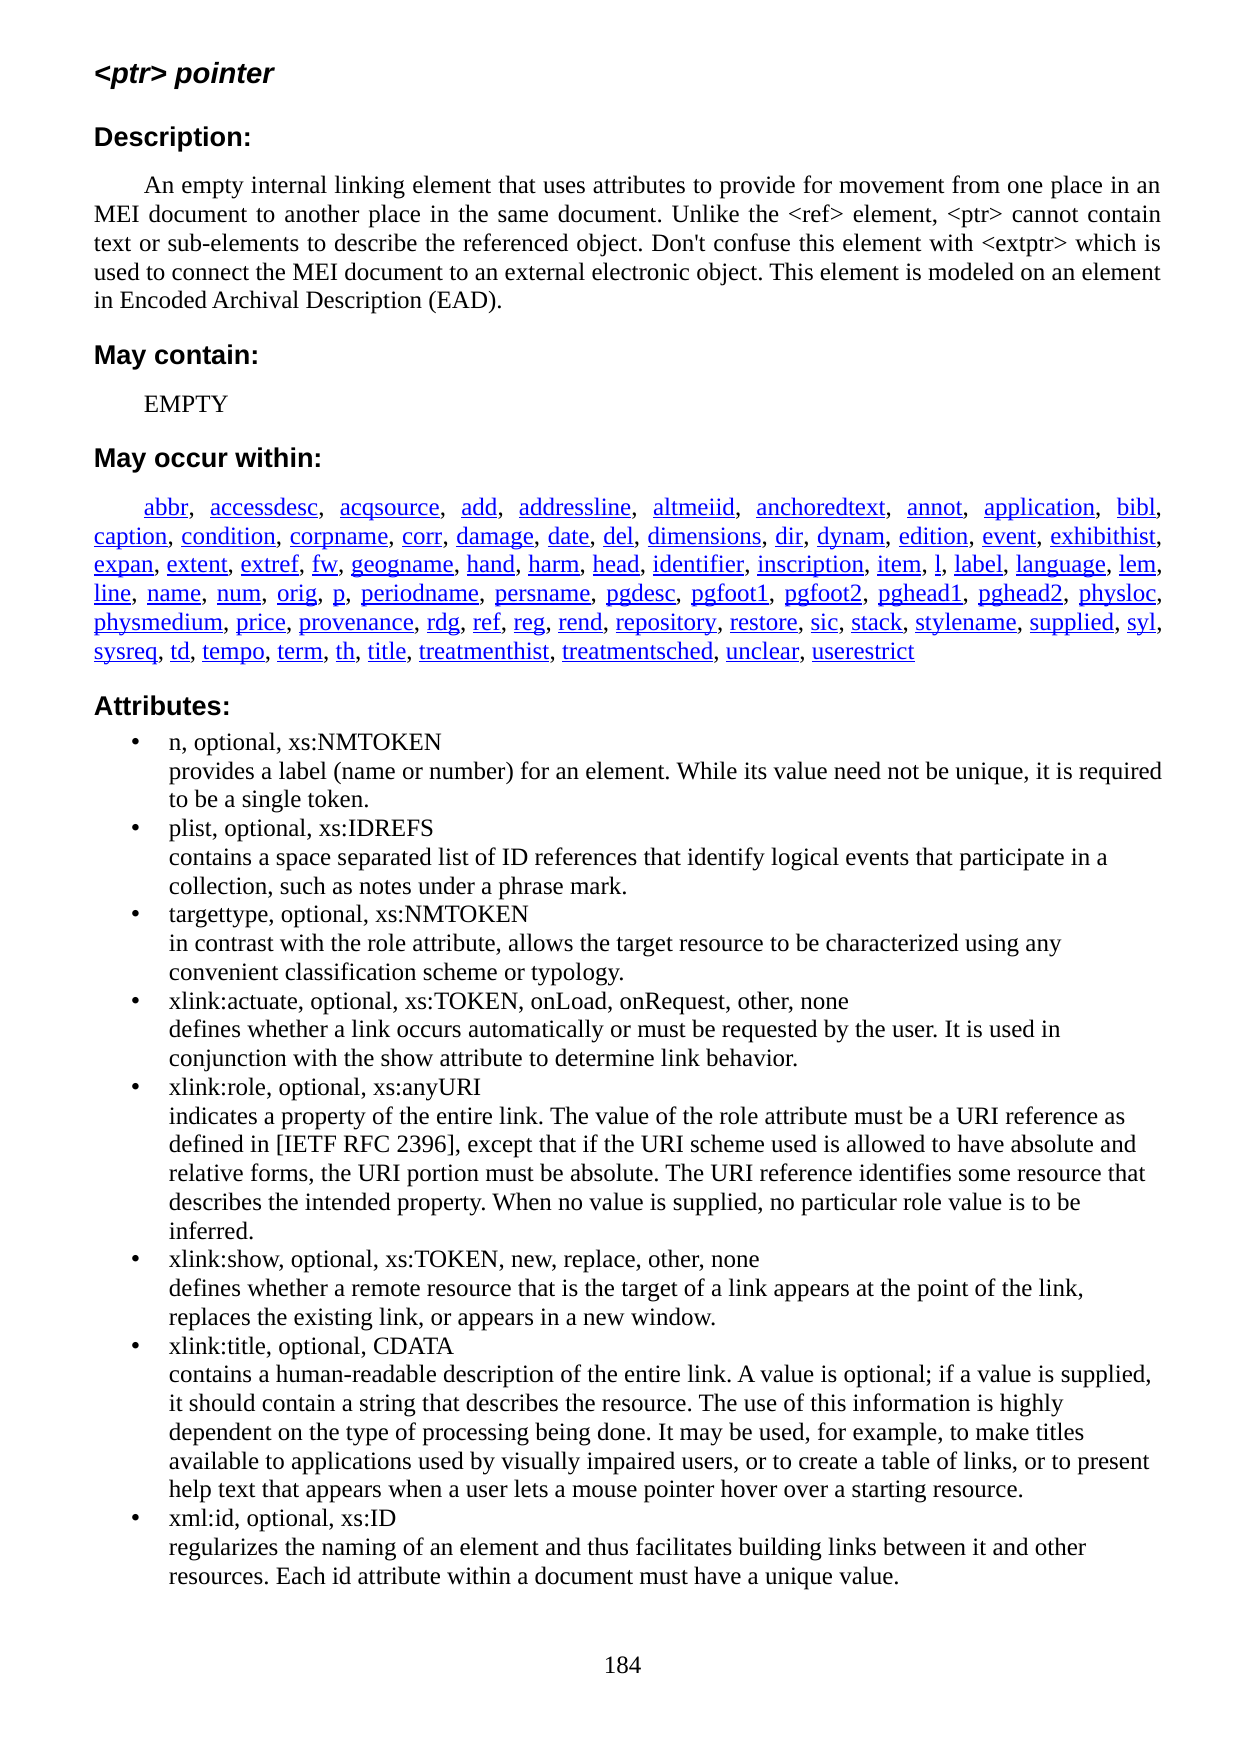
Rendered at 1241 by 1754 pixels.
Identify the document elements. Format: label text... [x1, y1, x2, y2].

subtitle Attributes: [94, 689, 1162, 721]
list targettype, optional, xs:NMTOKEN in contrast with the role attribute, allows the target resource to be characterized using any convenient classification scheme or typology. [131, 899, 1162, 986]
text EMPTY [94, 389, 1162, 417]
list xlink:show, optional, xs:TOKEN, new, replace, other, none defines whether a remote resource that is the target of a link appears at the point of the link, replaces the existing link, or appears in a new window. [131, 1244, 1162, 1331]
subtitle Description: [94, 121, 1162, 152]
list xml:id, optional, xs:ID regularizes the naming of an element and thus facilitates building links between it and other resources. Each id attribute within a document must have a unique value. [131, 1503, 1162, 1589]
subtitle May contain: [94, 339, 1162, 371]
list xlink:role, optional, xs:anyURI indicates a property of the entire link. The value of the role attribute must be a URI reference as defined in [IETF RFC 2396], except that if the URI scheme used is allowed to have absolute and relative forms, the URI portion must be absolute. The URI reference identifies some resource that describes the intended property. When no value is supplied, no particular role value is to be inferred. [131, 1072, 1162, 1244]
text An empty internal linking element that uses attributes to provide for movement from one place in an MEI document to another place in the same document. Unlike the <ref> element, <ptr> cannot contain text or sub-elements to describe the referenced object. Don't confuse this element with <extptr> which is used to connect the MEI document to an external electronic object. This element is modeled on an element in Encoded Archival Description (EAD). [94, 171, 1162, 314]
subtitle May occur within: [94, 442, 1162, 474]
list plist, optional, xs:IDREFS contains a space separated list of ID references that identify logical events that participate in a collection, such as notes under a phrase mark. [131, 813, 1162, 899]
subtitle <ptr> pointer [94, 56, 1162, 90]
text abbr, accessdesc, acqsource, add, addressline, altmeiid, anchoredtext, annot, application, bibl, caption, condition, corpname, corr, damage, date, del, dimensions, dir, dynam, edition, event, exhibithist, expan, extent, extref, fw, geogname, hand, harm, head, identifier, inscription, item, l, label, language, lem, line, name, num, orig, p, periodname, persname, pgdesc, pgfoot1, pgfoot2, pghead1, pghead2, physloc, physmedium, price, provenance, rdg, ref, reg, rend, repository, restore, sic, stack, stylename, supplied, syl, sysreq, td, tempo, term, th, title, treatmenthist, treatmentsched, unclear, userestrict [94, 492, 1162, 664]
list n, optional, xs:NMTOKEN provides a label (name or number) for an element. While its value need not be unique, it is required to be a single token. [131, 727, 1162, 813]
list xlink:actuate, optional, xs:TOKEN, onLoad, onRequest, other, none defines whether a link occurs automatically or must be requested by the user. It is used in conjunction with the show attribute to determine link behavior. [131, 986, 1162, 1072]
list xlink:title, optional, CDATA contains a human-readable description of the entire link. A value is optional; if a value is supplied, it should contain a string that describes the resource. The use of this information is highly dependent on the type of processing being done. It may be used, for example, to make titles available to applications used by visually impaired users, or to create a table of links, or to present help text that appears when a user lets a mouse pointer hover over a starting resource. [131, 1331, 1162, 1503]
